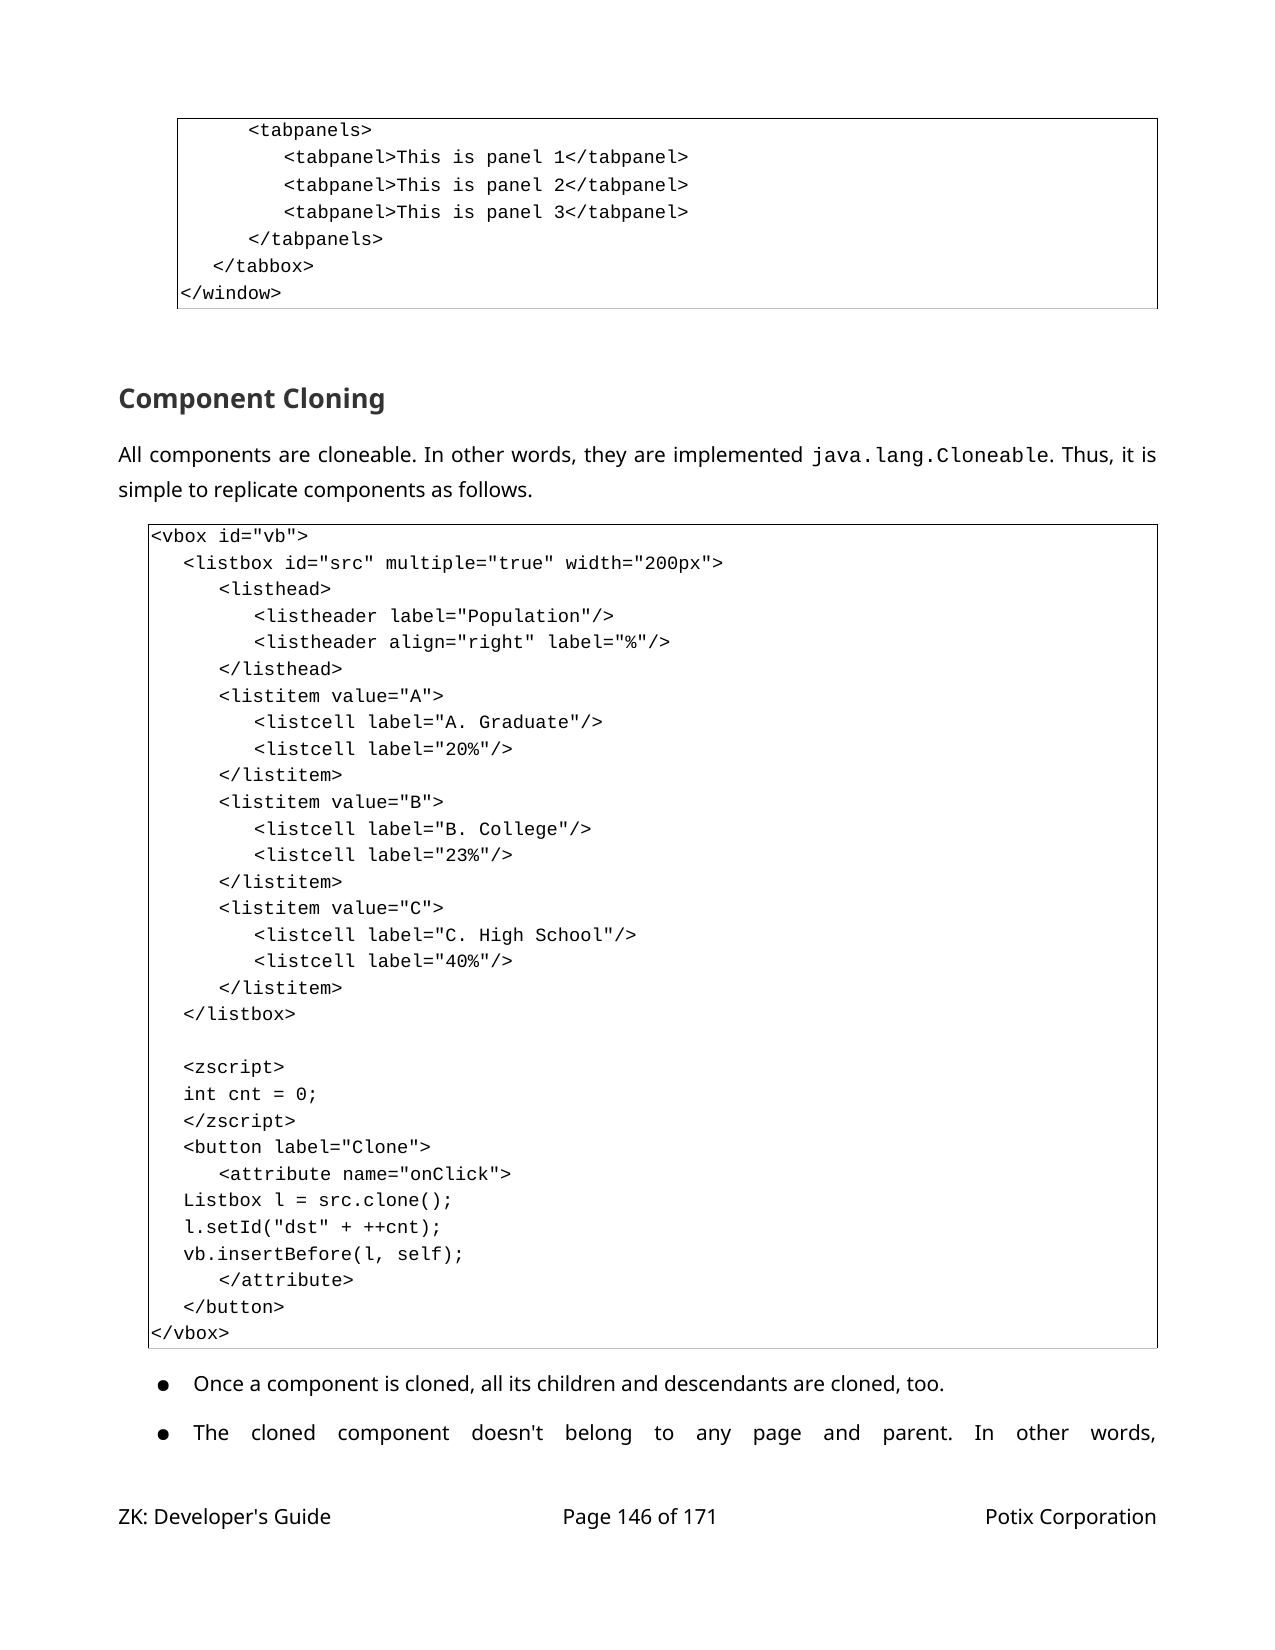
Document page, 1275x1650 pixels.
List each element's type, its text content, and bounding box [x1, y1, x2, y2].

text </tabbox> [178, 254, 1157, 278]
text </window> [178, 281, 1157, 308]
list Once a component is cloned, all its children and descendants are cloned, too. [156, 1369, 1157, 1397]
text All components are cloneable. In other words, they are implemented java.lang.Cloneable. Thus, it is simple to replicate components as follows. [118, 440, 1157, 503]
list The cloned component doesn't belong to any page and parent. In other words, [156, 1418, 1157, 1446]
subtitle Component Cloning [118, 379, 1157, 416]
text <tabpanel>This is panel 3</tabpanel> [178, 200, 1157, 224]
text <tabpanel>This is panel 2</tabpanel> [178, 172, 1157, 197]
text <tabpanels> [178, 119, 1157, 142]
text </tabpanels> [178, 227, 1157, 251]
text <tabpanel>This is panel 1</tabpanel> [178, 145, 1157, 169]
text <vbox id="vb"> <listbox id="src" multiple="true" width="200px"> <listhead> <listheader label="Population"/> <listheader align="right" label="%"/> </listhead> <listitem value="A"> <listcell label="A. Graduate"/> <listcell label="20%"/> </listitem> <listitem value="B"> <listcell label="B. College"/> <listcell label="23%"/> </listitem> <listitem value="C"> <listcell label="C. High School"/> <listcell label="40%"/> </listitem> </listbox> <zscript> int cnt = 0; </zscript> <button label="Clone"> <attribute name="onClick"> Listbox l = src.clone(); l.setId("dst" + ++cnt); vb.insertBefore(l, self); </attribute> </button> </vbox> [149, 525, 1157, 1348]
